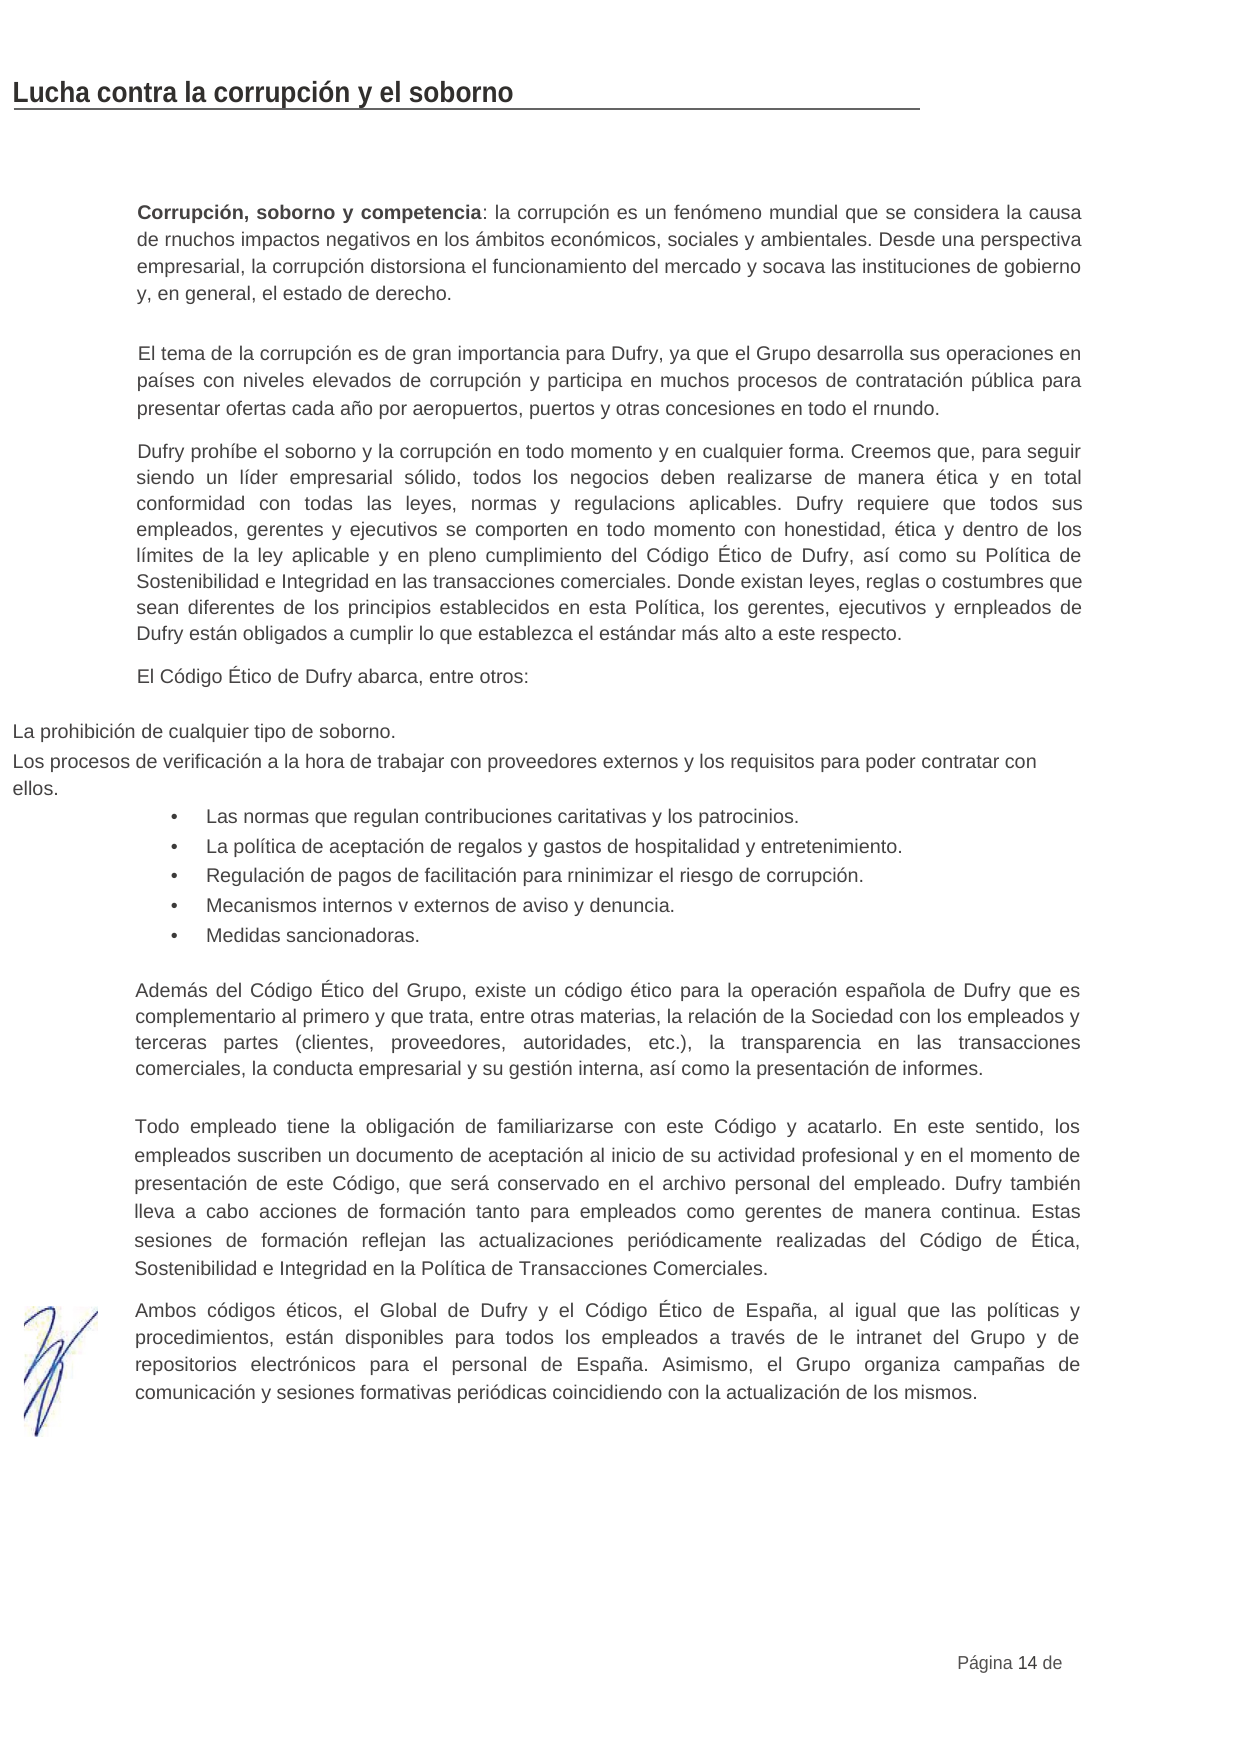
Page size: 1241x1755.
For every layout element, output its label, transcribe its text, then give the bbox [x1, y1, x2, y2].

text Corrupción, soborno y competencia: la corrupción es un fenómeno mundial que se considera la causa de rnuchos impactos negativos en los ámbitos económicos, sociales y ambientales. Desde una perspectiva empresarial, la corrupción distorsiona el funcionamiento del mercado y socava las instituciones de gobierno y, en general, el estado de derecho. [137, 201, 1083, 305]
text El tema de la corrupción es de gran importancia para Dufry, ya que el Grupo desarrolla sus operaciones en países con niveles elevados de corrupción y participa en muchos procesos de contratación pública para presentar ofertas cada año por aeropuertos, puertos y otras concesiones en todo el rnundo. [137, 342, 1083, 419]
list Regulación de pagos de facilitación para rninimizar el riesgo de corrupción. [171, 864, 1099, 887]
text Ambos códigos éticos, el Global de Dufry y el Código Ético de España, al igual que las políticas y procedimientos, están disponibles para todos los empleados a través de le intranet del Grupo y de repositorios electrónicos para el personal de España. Asimismo, el Grupo organiza campañas de comunicación y sesiones formativas periódicas coincidiendo con la actualización de los mismos. [135, 1299, 1081, 1403]
list Mecanismos internos v externos de aviso y denuncia. [171, 887, 1099, 919]
text Además del Código Ético del Grupo, existe un código ético para la operación española de Dufry que es complementario al primero y que trata, entre otras materias, la relación de la Sociedad con los empleados y terceras partes (clientes, proveedores, autoridades, etc.), la transparencia en las transacciones comerciales, la conducta empresarial y su gestión interna, así como la presentación de informes. [135, 979, 1082, 1079]
list Lucha contra la corrupción y el soborno [0, 75, 1099, 108]
list Medidas sancionadoras. [171, 923, 1099, 946]
text Dufry prohíbe el soborno y la corrupción en todo momento y en cualquier forma. Creemos que, para seguir siendo un líder empresarial sólido, todos los negocios deben realizarse de manera ética y en total conformidad con todas las leyes, normas y regulacions aplicables. Dufry requiere que todos sus empleados, gerentes y ejecutivos se comporten en todo momento con honestidad, ética y dentro de los límites de la ley aplicable y en pleno cumplimiento del Código Ético de Dufry, así como su Política de Sostenibilidad e Integridad en las transacciones comerciales. Donde existan leyes, reglas o costumbres que sean diferentes de los principios establecidos en esta Política, los gerentes, ejecutivos y ernpleados de Dufry están obligados a cumplir lo que establezca el estándar más alto a este respecto. [136, 440, 1084, 645]
list Los procesos de verificación a la hora de trabajar con proveedores externos y los requisitos para poder contratar con ellos. [0, 749, 1082, 799]
text El Código Ético de Dufry abarca, entre otros: [137, 664, 1099, 687]
list Las normas que regulan contribuciones caritativas y los patrocinios. [171, 805, 1099, 828]
list La prohibición de cualquier tipo de soborno. [0, 720, 1099, 742]
list La política de aceptación de regalos y gastos de hospitalidad y entretenimiento. [171, 835, 1099, 858]
text Todo empleado tiene la obligación de familiarizarse con este Código y acatarlo. En este sentido, los empleados suscriben un documento de aceptación al inicio de su actividad profesional y en el momento de presentación de este Código, que será conservado en el archivo personal del empleado. Dufry también lleva a cabo acciones de formación tanto para empleados como gerentes de manera continua. Estas sesiones de formación reflejan las actualizaciones periódicamente realizadas del Código de Ética, Sostenibilidad e Integridad en la Política de Transacciones Comerciales. [134, 1115, 1082, 1280]
